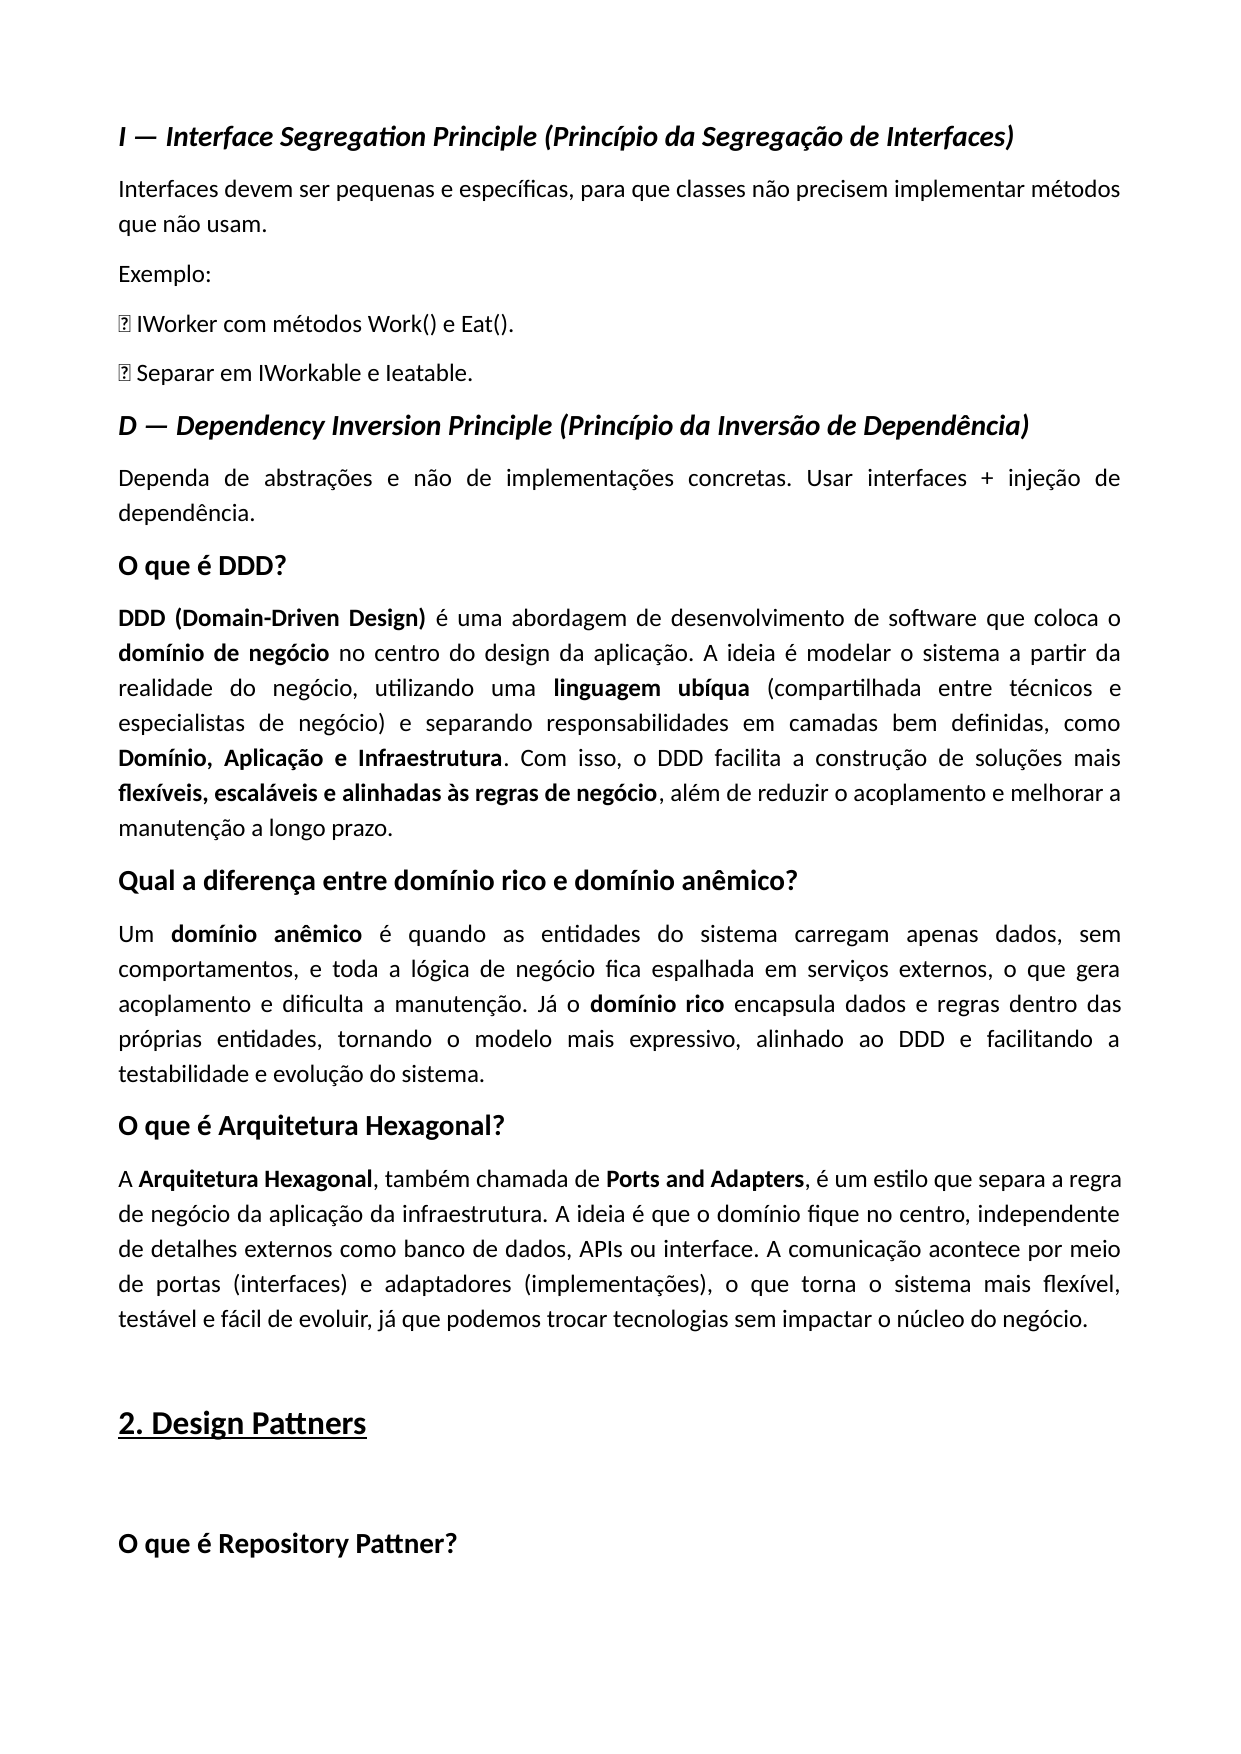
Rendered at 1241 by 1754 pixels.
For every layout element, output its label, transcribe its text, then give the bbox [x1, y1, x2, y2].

text A Arquitetura Hexagonal, também chamada de Ports and Adapters, é um estilo que separa a regra de negócio da aplicação da infraestrutura. A ideia é que o domínio fique no centro, independente de detalhes externos como banco de dados, APIs ou interface. A comunicação acontece por meio de portas (interfaces) e adaptadores (implementações), o que torna o sistema mais flexível, testável e fácil de evoluir, já que podemos trocar tecnologias sem impactar o núcleo do negócio. [118, 1163, 1122, 1333]
text Interfaces devem ser pequenas e específicas, para que classes não precisem implementar métodos que não usam. [118, 174, 1122, 239]
text ❌ IWorker com métodos Work() e Eat(). [118, 308, 1122, 338]
text O que é Arquitetura Hexagonal? [118, 1107, 1122, 1143]
text Um domínio anêmico é quando as entidades do sistema carregam apenas dados, sem comportamentos, e toda a lógica de negócio fica espalhada em serviços externos, o que gera acoplamento e dificulta a manutenção. Já o domínio rico encapsula dados e regras dentro das próprias entidades, tornando o modelo mais expressivo, alinhado ao DDD e facilitando a testabilidade e evolução do sistema. [118, 918, 1122, 1088]
text O que é DDD? [118, 547, 1122, 583]
text 2. Design Pattners [118, 1402, 1122, 1443]
text DDD (Domain-Driven Design) é uma abordagem de desenvolvimento de software que coloca o domínio de negócio no centro do design da aplicação. A ideia é modelar o sistema a partir da realidade do negócio, utilizando uma linguagem ubíqua (compartilhada entre técnicos e especialistas de negócio) e separando responsabilidades em camadas bem definidas, como Domínio, Aplicação e Infraestrutura. Com isso, o DDD facilita a construção de soluções mais flexíveis, escaláveis e alinhadas às regras de negócio, além de reduzir o acoplamento e melhorar a manutenção a longo prazo. [118, 603, 1122, 843]
text I — Interface Segregation Principle (Princípio da Segregação de Interfaces) [118, 118, 1122, 154]
text D — Dependency Inversion Principle (Princípio da Inversão de Dependência) [118, 407, 1122, 443]
text O que é Repository Pattner? [118, 1525, 1122, 1560]
text ✅ Separar em IWorkable e Ieatable. [118, 357, 1122, 388]
text Dependa de abstrações e não de implementações concretas. Usar interfaces + injeção de dependência. [118, 462, 1122, 528]
text Qual a diferença entre domínio rico e domínio anêmico? [118, 862, 1122, 898]
text Exemplo: [118, 258, 1122, 289]
